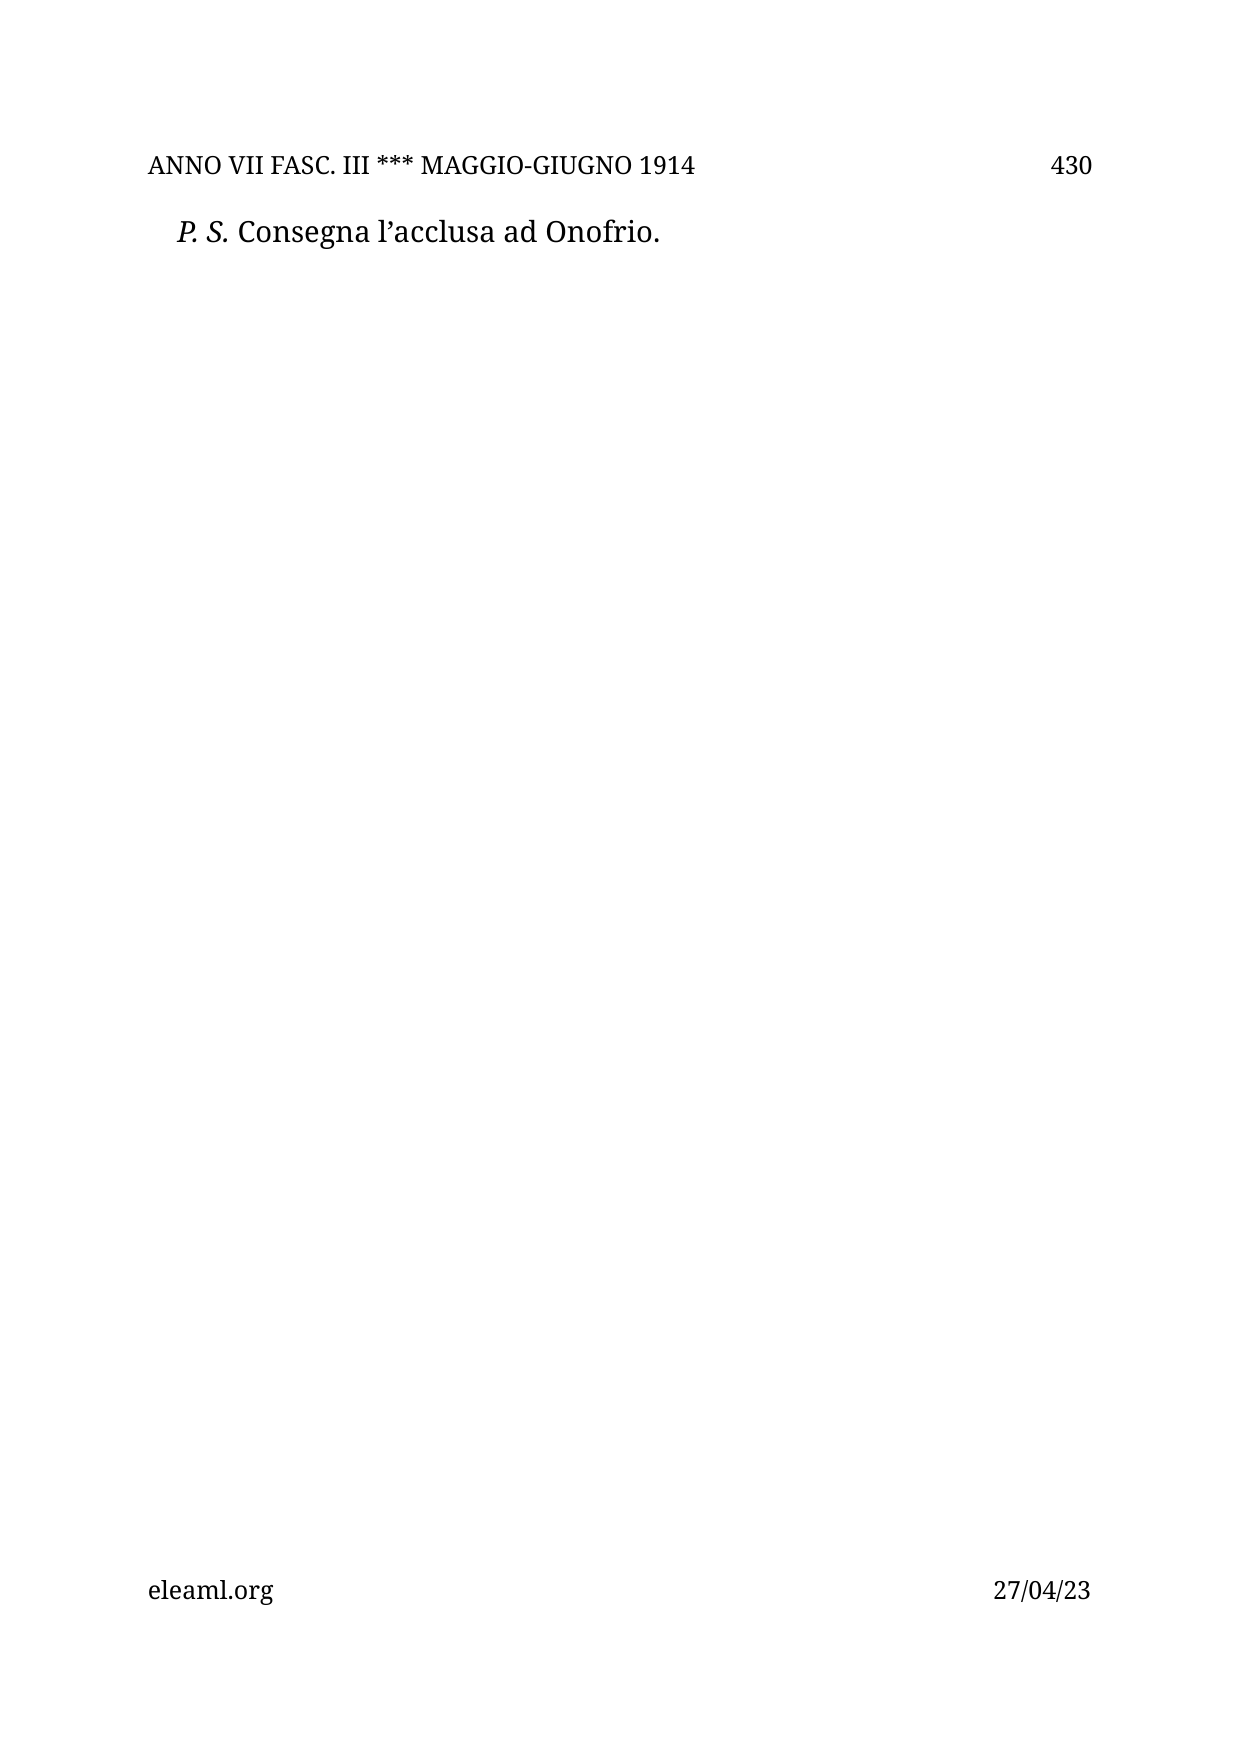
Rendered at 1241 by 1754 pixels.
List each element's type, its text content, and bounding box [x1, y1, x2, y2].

text P. S. Consegna l’acclusa ad Onofrio. [148, 211, 1093, 251]
